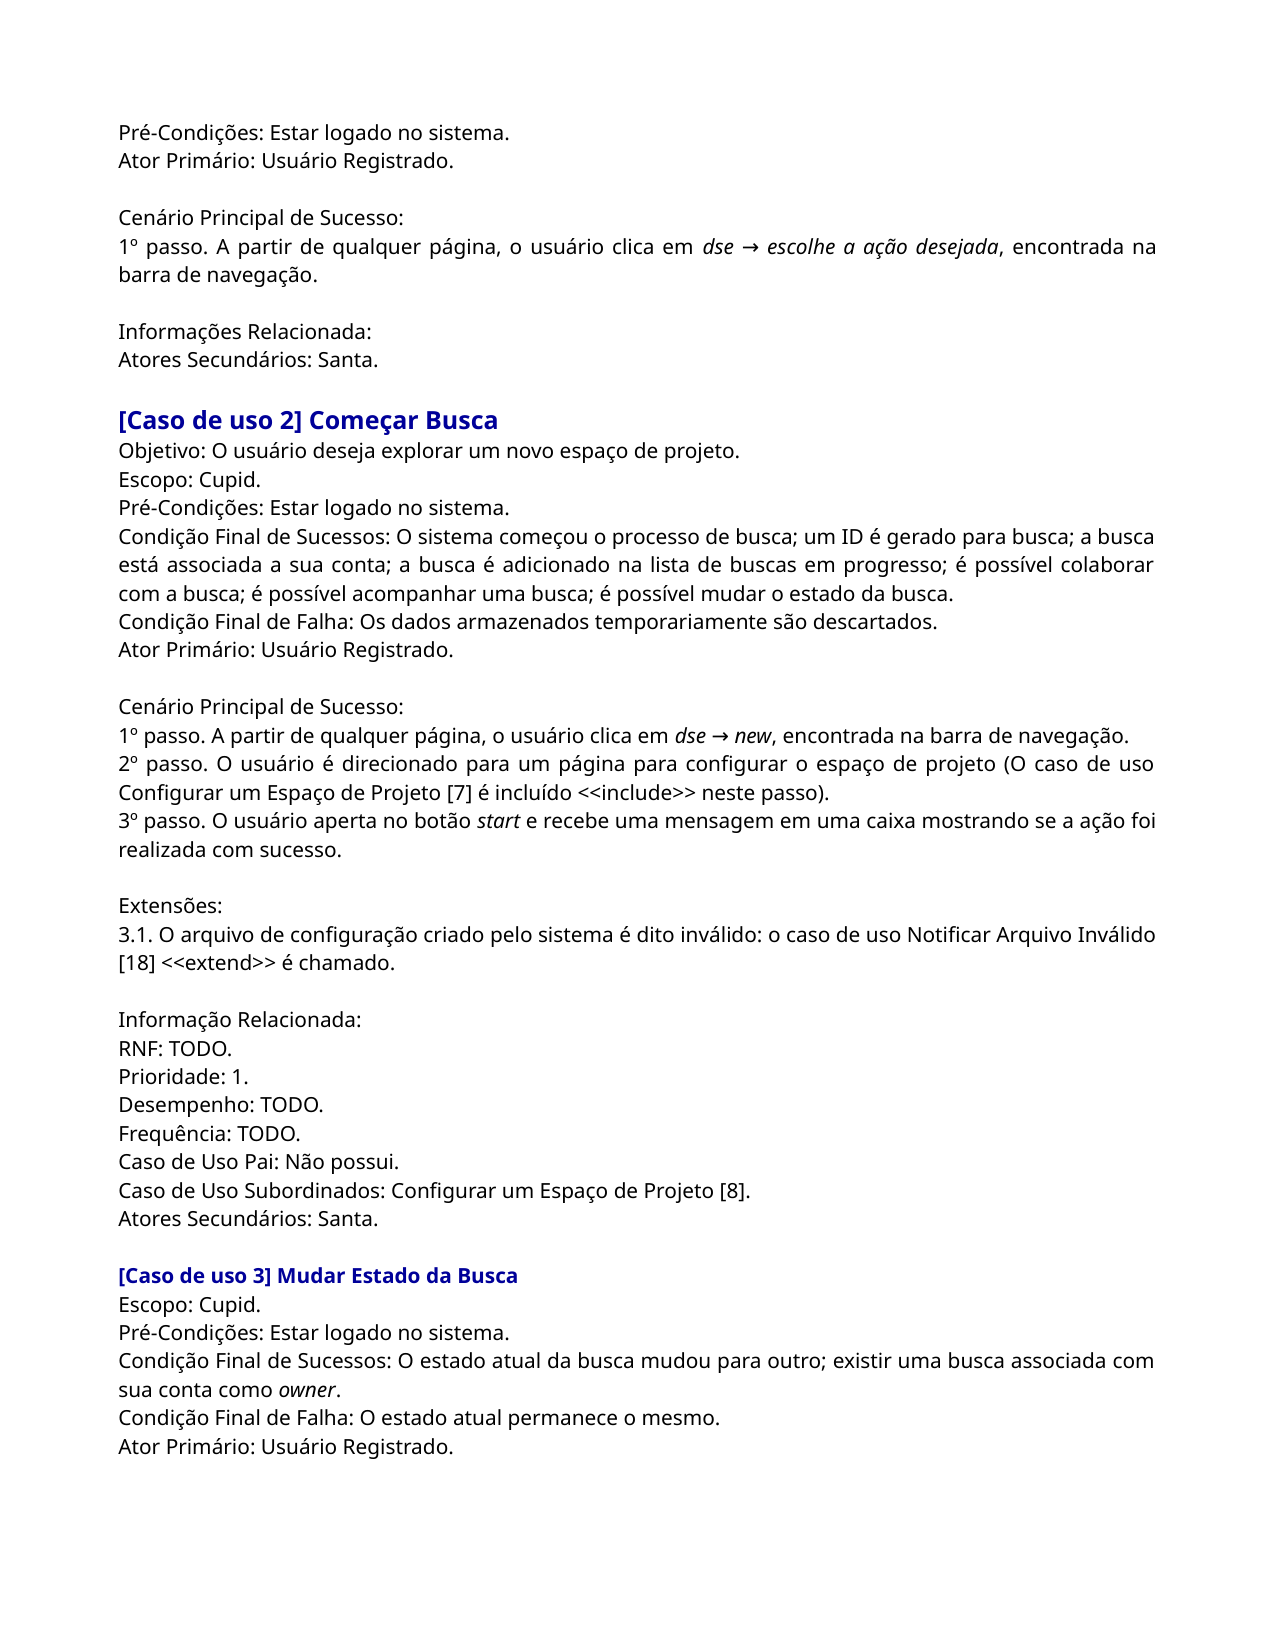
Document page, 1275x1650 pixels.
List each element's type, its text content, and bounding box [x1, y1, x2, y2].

text [Caso de uso 2] Começar Busca [118, 402, 1157, 437]
text Informação Relacionada: [118, 1005, 1157, 1034]
text Escopo: Cupid. [118, 465, 1157, 493]
text 1º passo. A partir de qualquer página, o usuário clica em dse → new, encontrada na barra de navegação. [118, 721, 1157, 749]
text Ator Primário: Usuário Registrado. [118, 636, 1157, 664]
text Frequência: TODO. [118, 1119, 1157, 1147]
text 1º passo. A partir de qualquer página, o usuário clica em dse → escolhe a ação desejada, encontrada na barra de navegação. [118, 232, 1157, 289]
text Atores Secundários: Santa. [118, 1204, 1157, 1233]
text Pré-Condições: Estar logado no sistema. [118, 118, 1157, 147]
text 2º passo. O usuário é direcionado para um página para configurar o espaço de projeto (O caso de uso Configurar um Espaço de Projeto [7] é incluído <<include>> neste passo). [118, 749, 1157, 806]
text Caso de Uso Subordinados: Configurar um Espaço de Projeto [8]. [118, 1176, 1157, 1204]
text Desempenho: TODO. [118, 1091, 1157, 1119]
text Cenário Principal de Sucesso: [118, 692, 1157, 721]
text Escopo: Cupid. [118, 1290, 1157, 1318]
text Caso de Uso Pai: Não possui. [118, 1147, 1157, 1176]
text Pré-Condições: Estar logado no sistema. [118, 1318, 1157, 1347]
text Pré-Condições: Estar logado no sistema. [118, 493, 1157, 522]
text Cenário Principal de Sucesso: [118, 203, 1157, 232]
text 3º passo. O usuário aperta no botão start e recebe uma mensagem em uma caixa mostrando se a ação foi realizada com sucesso. [118, 806, 1157, 863]
text Atores Secundários: Santa. [118, 346, 1157, 374]
text 3.1. O arquivo de configuração criado pelo sistema é dito inválido: o caso de uso Notificar Arquivo Inválido [18] <<extend>> é chamado. [118, 920, 1157, 977]
text [Caso de uso 3] Mudar Estado da Busca [118, 1261, 1157, 1290]
text RNF: TODO. [118, 1034, 1157, 1062]
text Ator Primário: Usuário Registrado. [118, 147, 1157, 175]
text Objetivo: O usuário deseja explorar um novo espaço de projeto. [118, 437, 1157, 465]
text Condição Final de Sucessos: O sistema começou o processo de busca; um ID é gerado para busca; a busca está associada a sua conta; a busca é adicionado na lista de buscas em progresso; é possível colaborar com a busca; é possível acompanhar uma busca; é possível mudar o estado da busca. [118, 522, 1157, 607]
text Ator Primário: Usuário Registrado. [118, 1432, 1157, 1460]
text Prioridade: 1. [118, 1062, 1157, 1091]
text Condição Final de Falha: O estado atual permanece o mesmo. [118, 1403, 1157, 1432]
text Extensões: [118, 892, 1157, 920]
text Condição Final de Sucessos: O estado atual da busca mudou para outro; existir uma busca associada com sua conta como owner. [118, 1347, 1157, 1403]
text Condição Final de Falha: Os dados armazenados temporariamente são descartados. [118, 607, 1157, 636]
text Informações Relacionada: [118, 317, 1157, 346]
